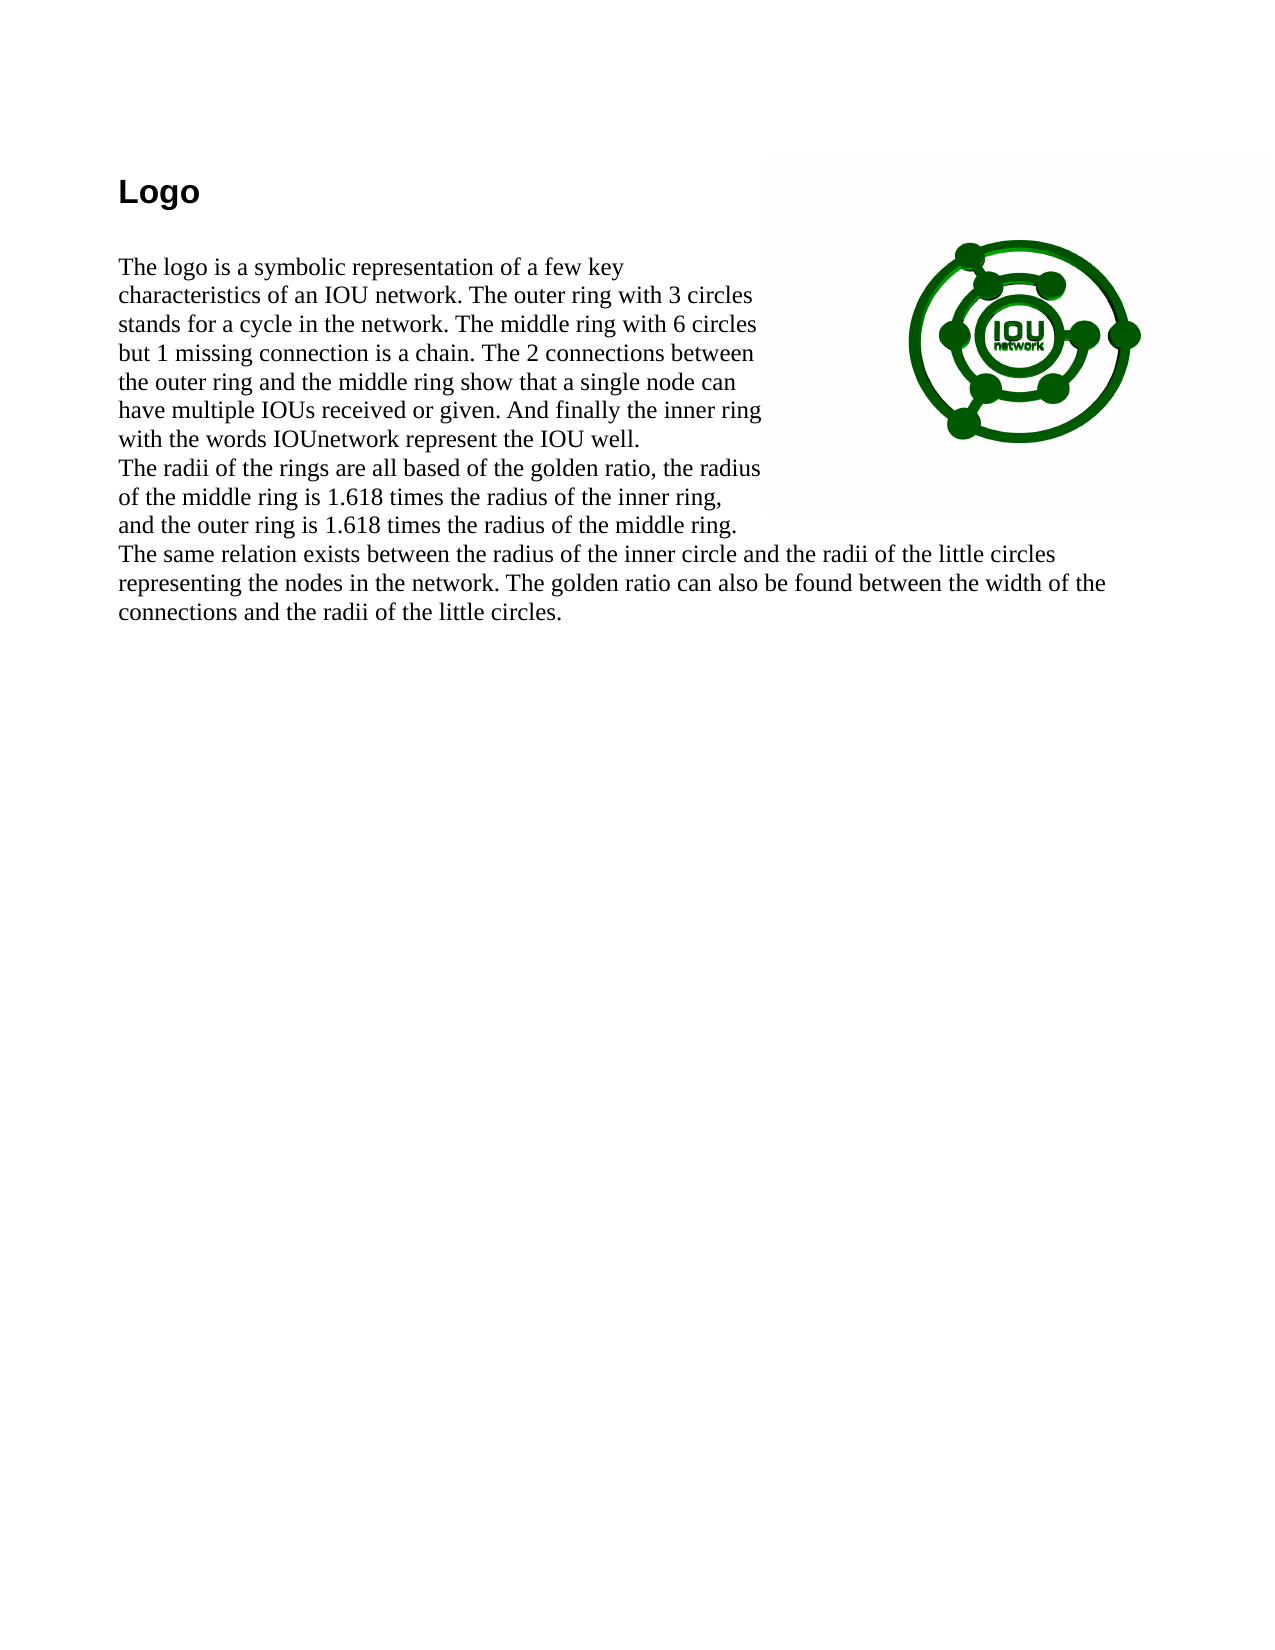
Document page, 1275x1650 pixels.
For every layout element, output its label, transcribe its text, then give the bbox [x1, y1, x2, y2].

picture [764, 156, 1275, 518]
text The radii of the rings are all based of the golden ratio, the radius of the middle ring is 1.618 times the radius of the inner ring, and the outer ring is 1.618 times the radius of the middle ring. The same relation exists between the radius of the inner circle and the radii of the little circles representing the nodes in the network. The golden ratio can also be found between the width of the connections and the radii of the little circles. [118, 453, 1157, 626]
text The logo is a symbolic representation of a few key characteristics of an IOU network. The outer ring with 3 circles stands for a cycle in the network. The middle ring with 6 circles but 1 missing connection is a chain. The 2 connections between the outer ring and the middle ring show that a single node can have multiple IOUs received or given. And finally the inner ring with the words IOUnetwork represent the IOU well. [118, 252, 764, 453]
subtitle Logo [118, 172, 764, 211]
